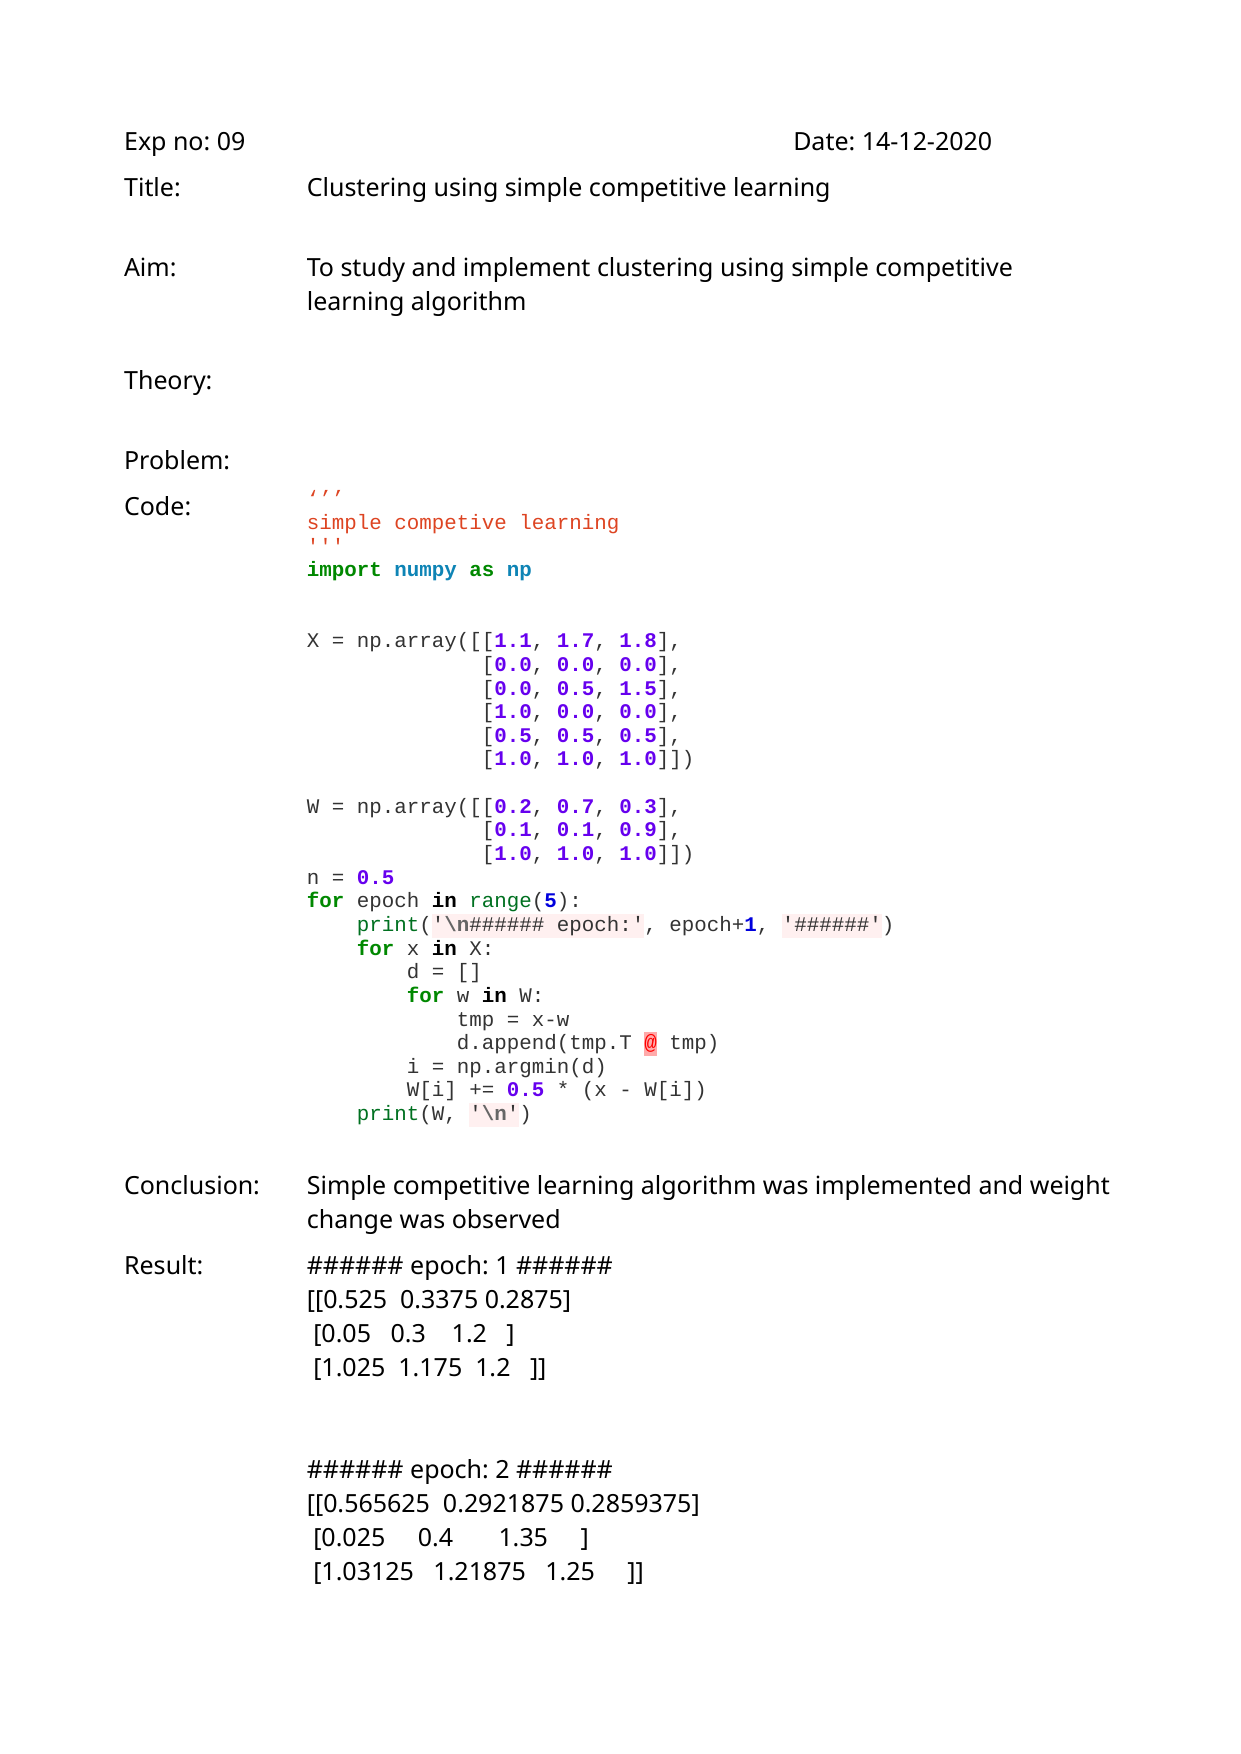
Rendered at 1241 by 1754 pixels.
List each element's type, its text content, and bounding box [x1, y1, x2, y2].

table_header Date: 14-12-2020 [788, 119, 1123, 164]
table_header Exp no: 09 [119, 119, 301, 164]
table_cell [302, 438, 1123, 482]
table_cell Problem: [119, 438, 301, 482]
table_cell ###### epoch: 1 ###### [[0.525 0.3375 0.2875] [0.05 0.3 1.2 ] [1.025 1.175 1.2 ]] ###### epoch: 2 ###### [[0.565625 0.2921875 0.2859375] [0.025 0.4 1.35 ] [1.03125 1.21875 1.25 ]] [302, 1243, 1123, 1628]
table_header [302, 119, 787, 164]
table_cell Code: [119, 484, 301, 1162]
table_cell Simple competitive learning algorithm was implemented and weight change was observed [302, 1163, 1123, 1242]
table_cell [302, 358, 1123, 437]
table_cell Clustering using simple competitive learning [302, 165, 1123, 243]
table_cell ‘’’ simple competive learning ''' import numpy as np X = np.array([[1.1, 1.7, 1.8], [0.0, 0.0, 0.0], [0.0, 0.5, 1.5], [1.0, 0.0, 0.0], [0.5, 0.5, 0.5], [1.0, 1.0, 1.0]]) W = np.array([[0.2, 0.7, 0.3], [0.1, 0.1, 0.9], [1.0, 1.0, 1.0]]) n = 0.5 for epoch in range(5): print('\n###### epoch:', epoch+1, '######') for x in X: d = [] for w in W: tmp = x-w d.append(tmp.T @ tmp) i = np.argmin(d) W[i] += 0.5 * (x - W[i]) print(W, '\n') [302, 484, 1123, 1162]
table_cell Conclusion: [119, 1163, 301, 1242]
table_cell Title: [119, 165, 301, 243]
table_cell Theory: [119, 358, 301, 437]
table_cell Result: [119, 1243, 301, 1628]
table_cell Aim: [119, 245, 301, 357]
table_cell To study and implement clustering using simple competitive learning algorithm [302, 245, 1123, 357]
